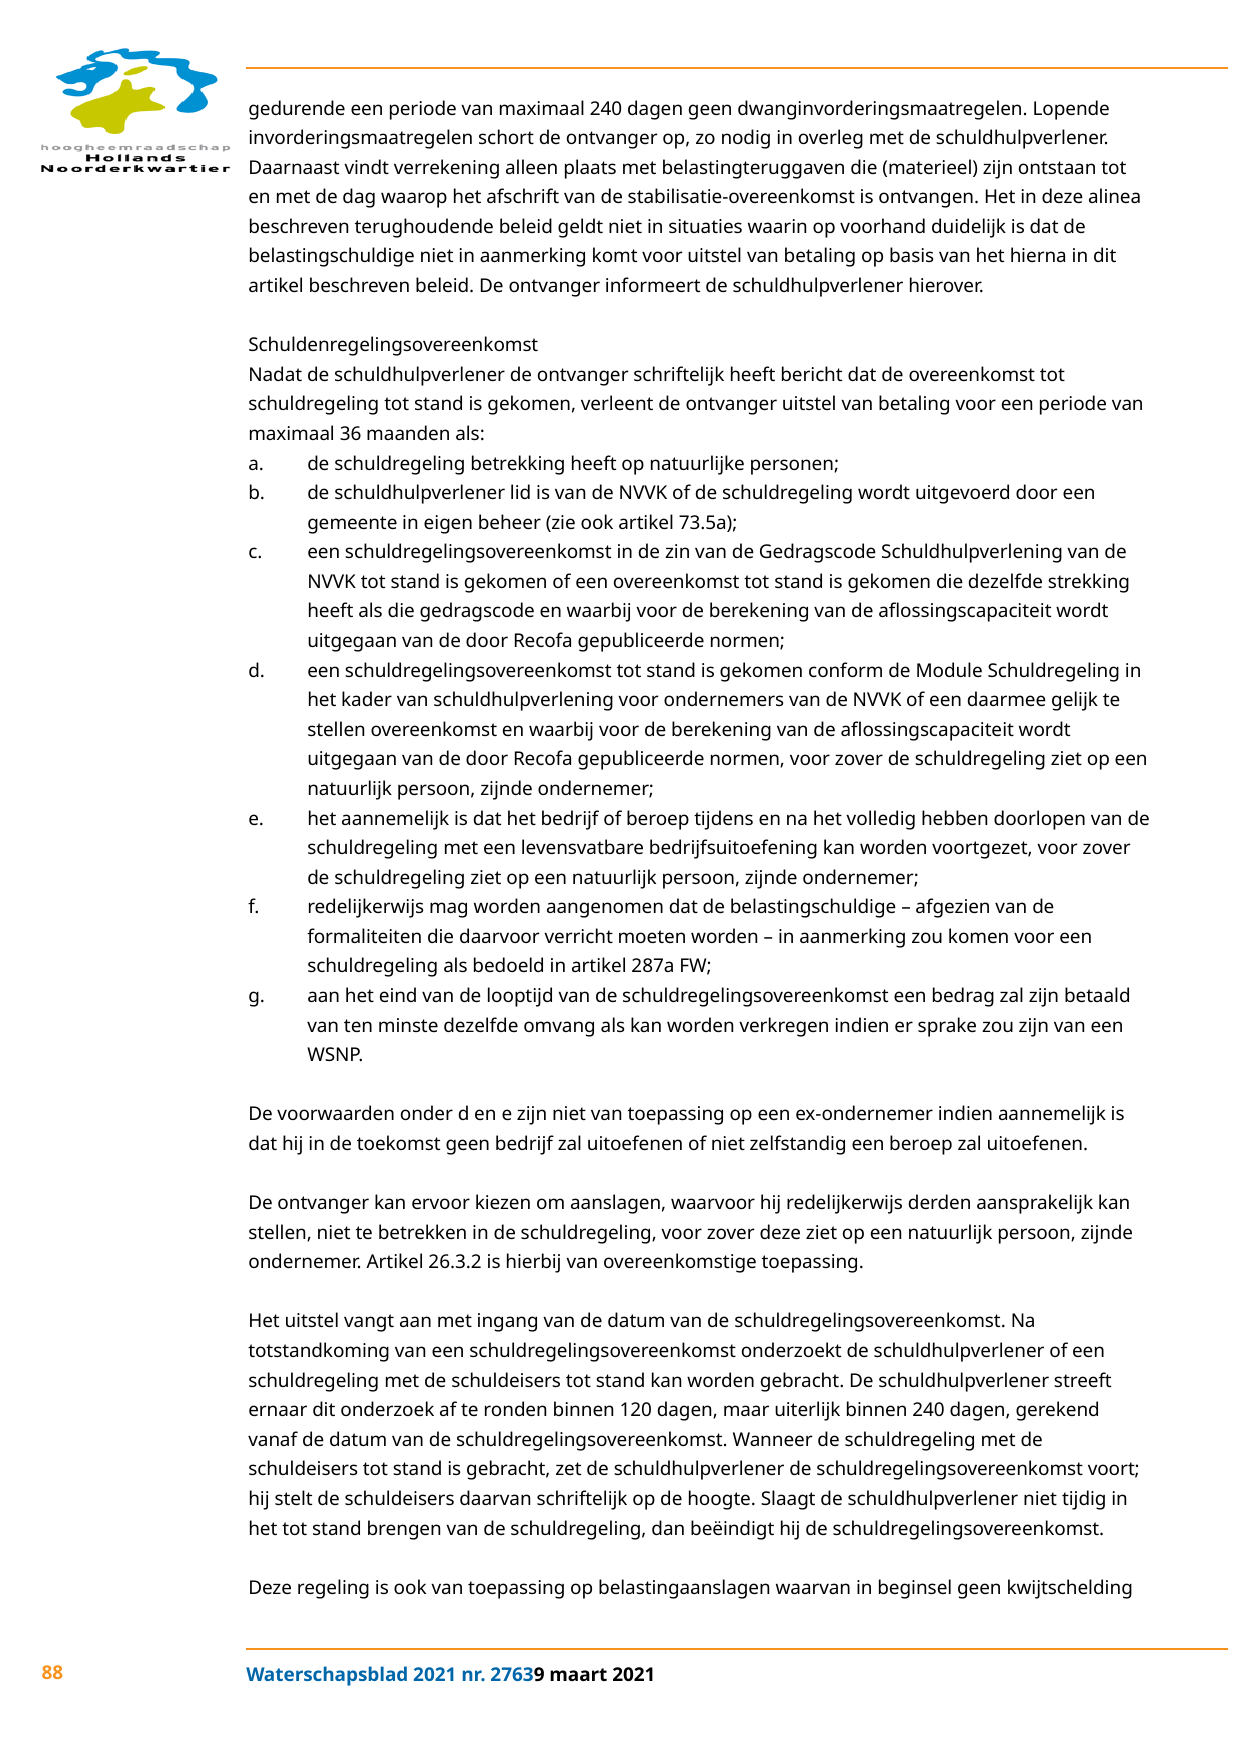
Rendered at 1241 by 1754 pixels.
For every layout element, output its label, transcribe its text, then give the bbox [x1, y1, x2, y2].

text De ontvanger kan ervoor kiezen om aanslagen, waarvoor hij redelijkerwijs derden aansprakelijk kan stellen, niet te betrekken in de schuldregeling, voor zover deze ziet op een natuurlijk persoon, zijnde ondernemer. Artikel 26.3.2 is hierbij van overeenkomstige toepassing. [248, 1189, 1152, 1274]
text Schuldenregelingsovereenkomst [248, 331, 1152, 357]
list een schuldregelingsovereenkomst in de zin van de Gedragscode Schuldhulpverlening van de NVVK tot stand is gekomen of een overeenkomst tot stand is gekomen die dezelfde strekking heeft als die gedragscode en waarbij voor de berekening van de aflossingscapaciteit wordt uitgegaan van de door Recofa gepubliceerde normen; [248, 538, 1152, 653]
text Het uitstel vangt aan met ingang van de datum van de schuldregelingsovereenkomst. Na totstandkoming van een schuldregelingsovereenkomst onderzoekt de schuldhulpverlener of een schuldregeling met de schuldeisers tot stand kan worden gebracht. De schuldhulpverlener streeft ernaar dit onderzoek af te ronden binnen 120 dagen, maar uiterlijk binnen 240 dagen, gerekend vanaf de datum van de schuldregelingsovereenkomst. Wanneer de schuldregeling met de schuldeisers tot stand is gebracht, zet de schuldhulpverlener de schuldregelingsovereenkomst voort; hij stelt de schuldeisers daarvan schriftelijk op de hoogte. Slaagt de schuldhulpverlener niet tijdig in het tot stand brengen van de schuldregeling, dan beëindigt hij de schuldregelingsovereenkomst. [248, 1308, 1152, 1541]
text De voorwaarden onder d en e zijn niet van toepassing op een ex-ondernemer indien aannemelijk is dat hij in de toekomst geen bedrijf zal uitoefenen of niet zelfstandig een beroep zal uitoefenen. [248, 1101, 1152, 1156]
text gedurende een periode van maximaal 240 dagen geen dwanginvorderingsmaatregelen. Lopende invorderingsmaatregelen schort de ontvanger op, zo nodig in overleg met de schuldhulpverlener. Daarnaast vindt verrekening alleen plaats met belastingteruggaven die (materieel) zijn ontstaan tot en met de dag waarop het afschrift van de stabilisatie-overeenkomst is ontvangen. Het in deze alinea beschreven terughoudende beleid geldt niet in situaties waarin op voorhand duidelijk is dat de belastingschuldige niet in aanmerking komt voor uitstel van betaling op basis van het hierna in dit artikel beschreven beleid. De ontvanger informeert de schuldhulpverlener hierover. [248, 95, 1152, 298]
list het aannemelijk is dat het bedrijf of beroep tijdens en na het volledig hebben doorlopen van de schuldregeling met een levensvatbare bedrijfsuitoefening kan worden voortgezet, voor zover de schuldregeling ziet op een natuurlijk persoon, zijnde ondernemer; [248, 805, 1152, 890]
list redelijkerwijs mag worden aangenomen dat de belastingschuldige – afgezien van de formaliteiten die daarvoor verricht moeten worden – in aanmerking zou komen voor een schuldregeling als bedoeld in artikel 287a FW; [248, 893, 1152, 978]
list een schuldregelingsovereenkomst tot stand is gekomen conform de Module Schuldregeling in het kader van schuldhulpverlening voor ondernemers van de NVVK of een daarmee gelijk te stellen overeenkomst en waarbij voor de berekening van de aflossingscapaciteit wordt uitgegaan van de door Recofa gepubliceerde normen, voor zover de schuldregeling ziet op een natuurlijk persoon, zijnde ondernemer; [248, 657, 1152, 801]
picture [41, 47, 231, 172]
list de schuldhulpverlener lid is van de NVVK of de schuldregeling wordt uitgevoerd door een gemeente in eigen beheer (zie ook artikel 73.5a); [248, 479, 1152, 535]
text Nadat de schuldhulpverlener de ontvanger schriftelijk heeft bericht dat de overeenkomst tot schuldregeling tot stand is gekomen, verleent de ontvanger uitstel van betaling voor een periode van maximaal 36 maanden als: [248, 361, 1152, 446]
text Deze regeling is ook van toepassing op belastingaanslagen waarvan in beginsel geen kwijtschelding [248, 1574, 1152, 1600]
list de schuldregeling betrekking heeft op natuurlijke personen; [248, 450, 1152, 476]
list aan het eind van de looptijd van de schuldregelingsovereenkomst een bedrag zal zijn betaald van ten minste dezelfde omvang als kan worden verkregen indien er sprake zou zijn van een WSNP. [248, 982, 1152, 1067]
